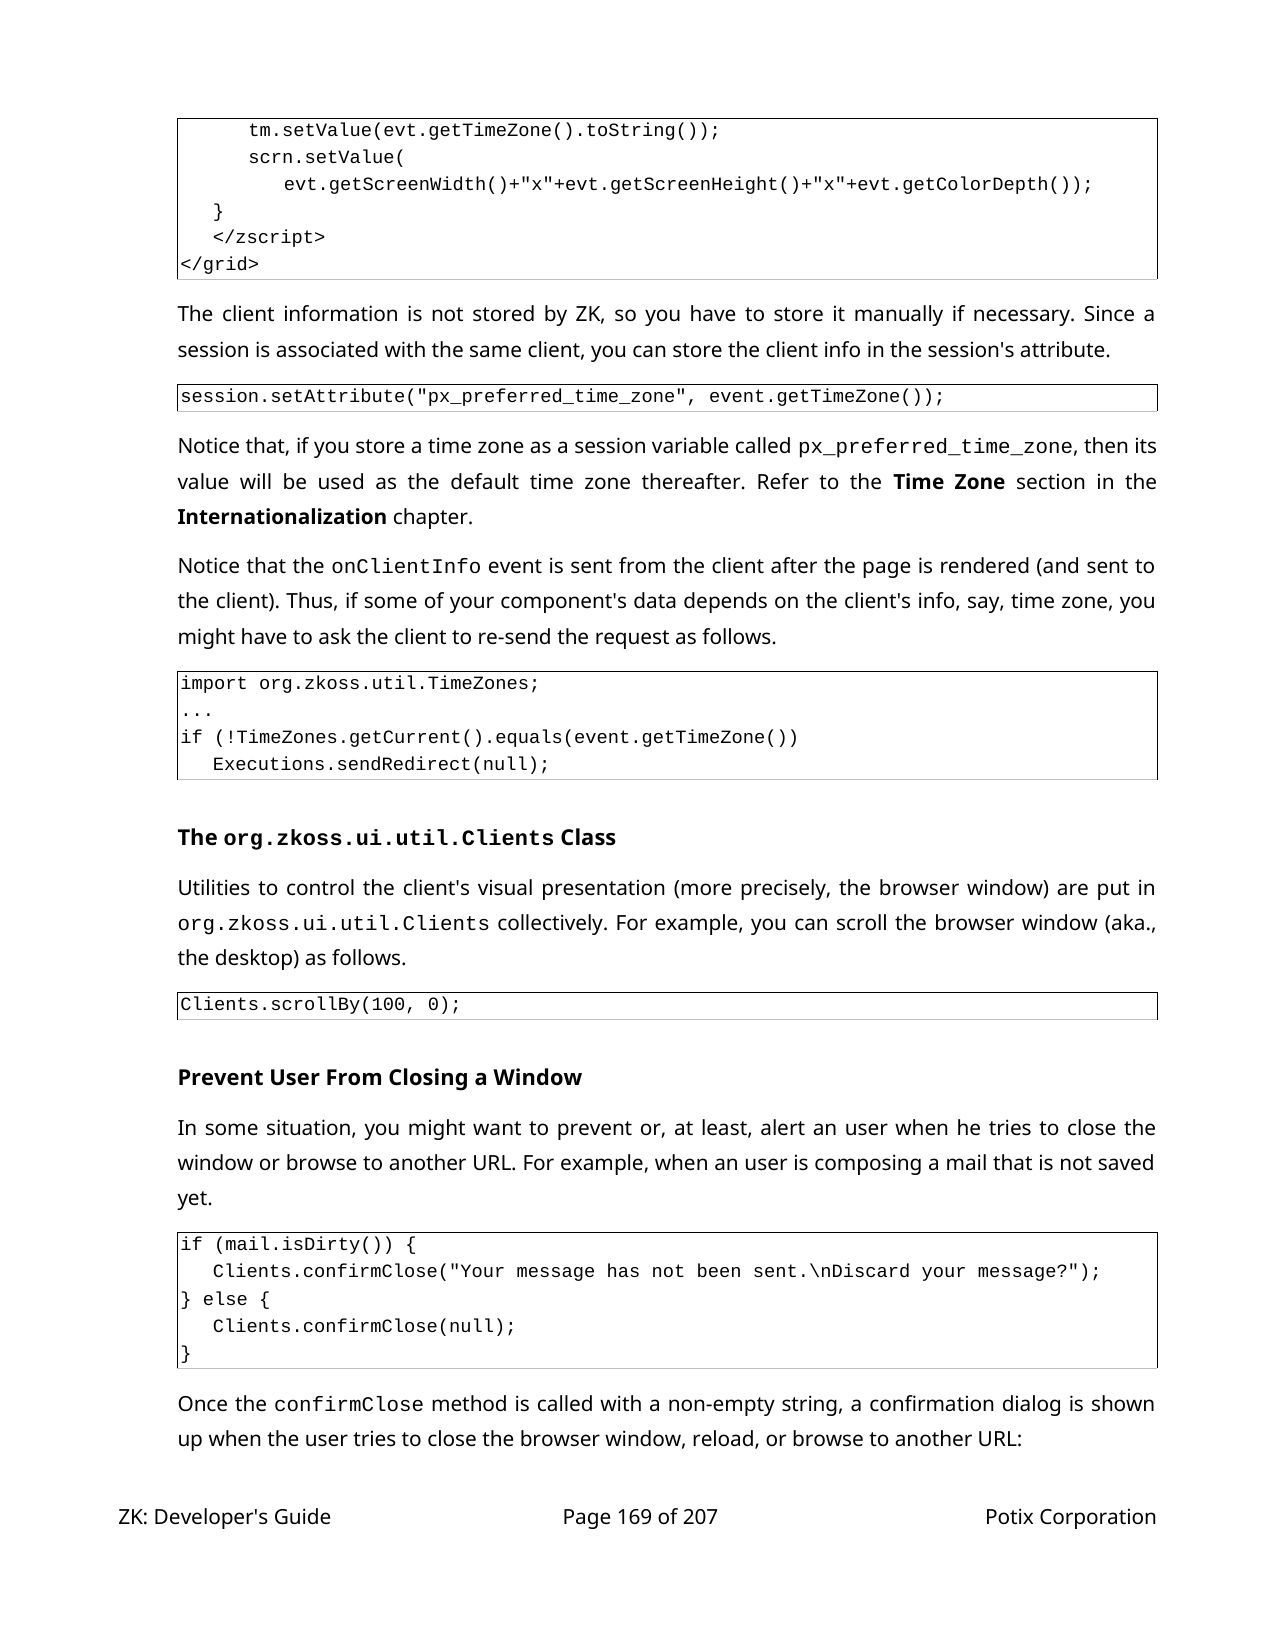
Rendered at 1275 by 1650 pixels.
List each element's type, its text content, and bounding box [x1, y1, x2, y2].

text if (mail.isDirty()) { [178, 1233, 1157, 1256]
text Notice that, if you store a time zone as a session variable called px_preferred_time_zone, then its value will be used as the default time zone thereafter. Refer to the Time Zone section in the Internationalization chapter. [177, 431, 1157, 530]
text Executions.sendRedirect(null); [178, 752, 1157, 779]
text import org.zkoss.util.TimeZones; [178, 672, 1157, 695]
text The client information is not stored by ZK, so you have to store it manually if necessary. Since a session is associated with the same client, you can store the client info in the session's attribute. [177, 299, 1157, 363]
subtitle The org.zkoss.ui.util.Clients Class [177, 822, 1157, 852]
text if (!TimeZones.getCurrent().equals(event.getTimeZone()) [178, 725, 1157, 749]
text Clients.confirmClose(null); [178, 1313, 1157, 1338]
text In some situation, you might want to prevent or, at least, alert an user when he tries to close the window or browse to another URL. For example, when an user is composing a mail that is not saved yet. [177, 1113, 1157, 1211]
text evt.getScreenWidth()+"x"+evt.getScreenHeight()+"x"+evt.getColorDepth()); } </zscript> </grid> [178, 172, 1157, 279]
text Utilities to control the client's visual presentation (more precisely, the browser window) are put in org.zkoss.ui.util.Clients collectively. For example, you can scroll the browser window (aka., the desktop) as follows. [177, 873, 1157, 972]
text tm.setValue(evt.getTimeZone().toString()); scrn.setValue( [178, 119, 1157, 169]
text Clients.scrollBy(100, 0); [178, 993, 1157, 1019]
subtitle Prevent User From Closing a Window [177, 1062, 1157, 1092]
text } [178, 1341, 1157, 1368]
text Notice that the onClientInfo event is sent from the client after the page is rendered (and sent to the client). Thus, if some of your component's data depends on the client's info, say, time zone, you might have to ask the client to re-send the request as follows. [177, 551, 1157, 650]
text session.setAttribute("px_preferred_time_zone", event.getTimeZone()); [178, 385, 1157, 411]
text Clients.confirmClose("Your message has not been sent.\nDiscard your message?"); [178, 1259, 1157, 1283]
text ... [178, 698, 1157, 722]
text Once the confirmClose method is called with a non-empty string, a confirmation dialog is shown up when the user tries to close the browser window, reload, or browse to another URL: [177, 1389, 1157, 1452]
text } else { [178, 1286, 1157, 1311]
